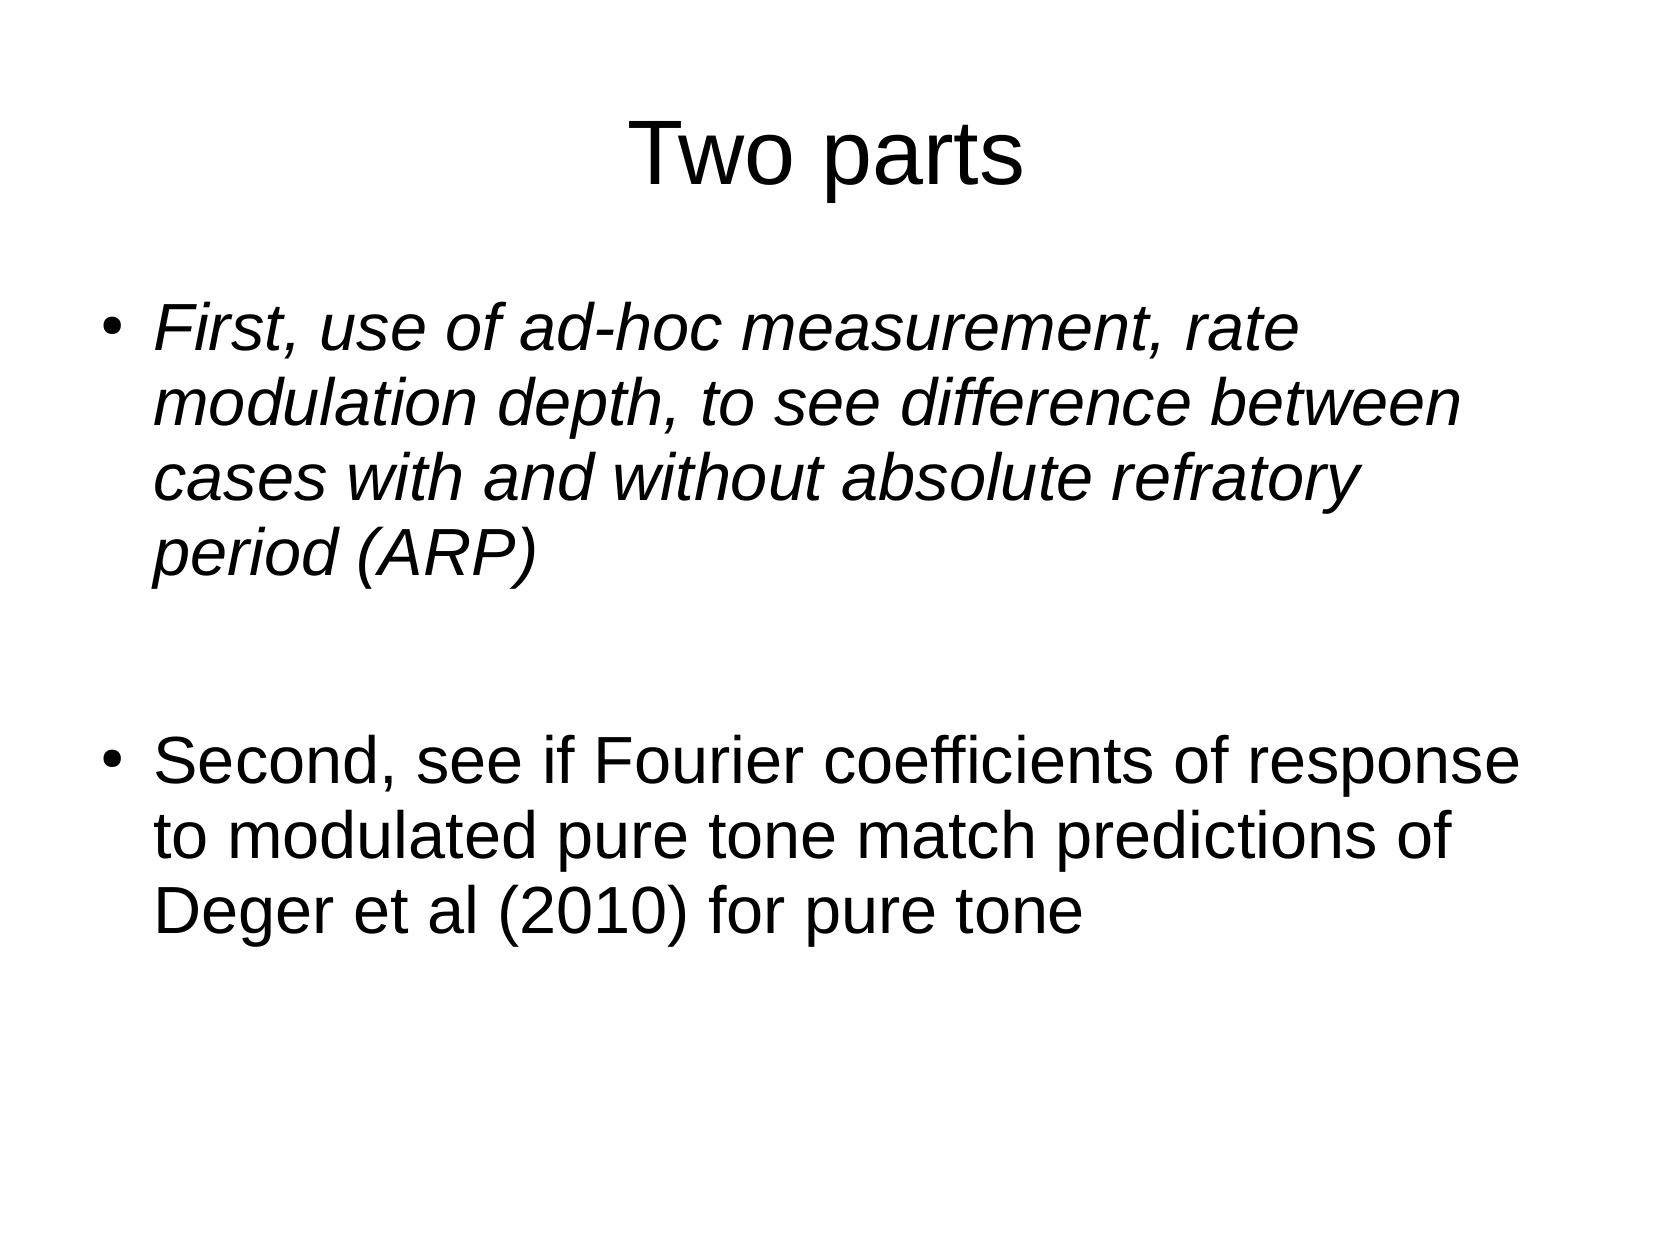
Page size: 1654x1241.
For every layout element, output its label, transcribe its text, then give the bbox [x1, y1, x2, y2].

list First, use of ad-hoc measurement, rate modulation depth, to see difference between cases with and without absolute refratory period (ARP) Second, see if Fourier coefficients of response to modulated pure tone match predictions of Deger et al (2010) for pure tone [82, 290, 1538, 1010]
title Two parts [82, 49, 1571, 257]
